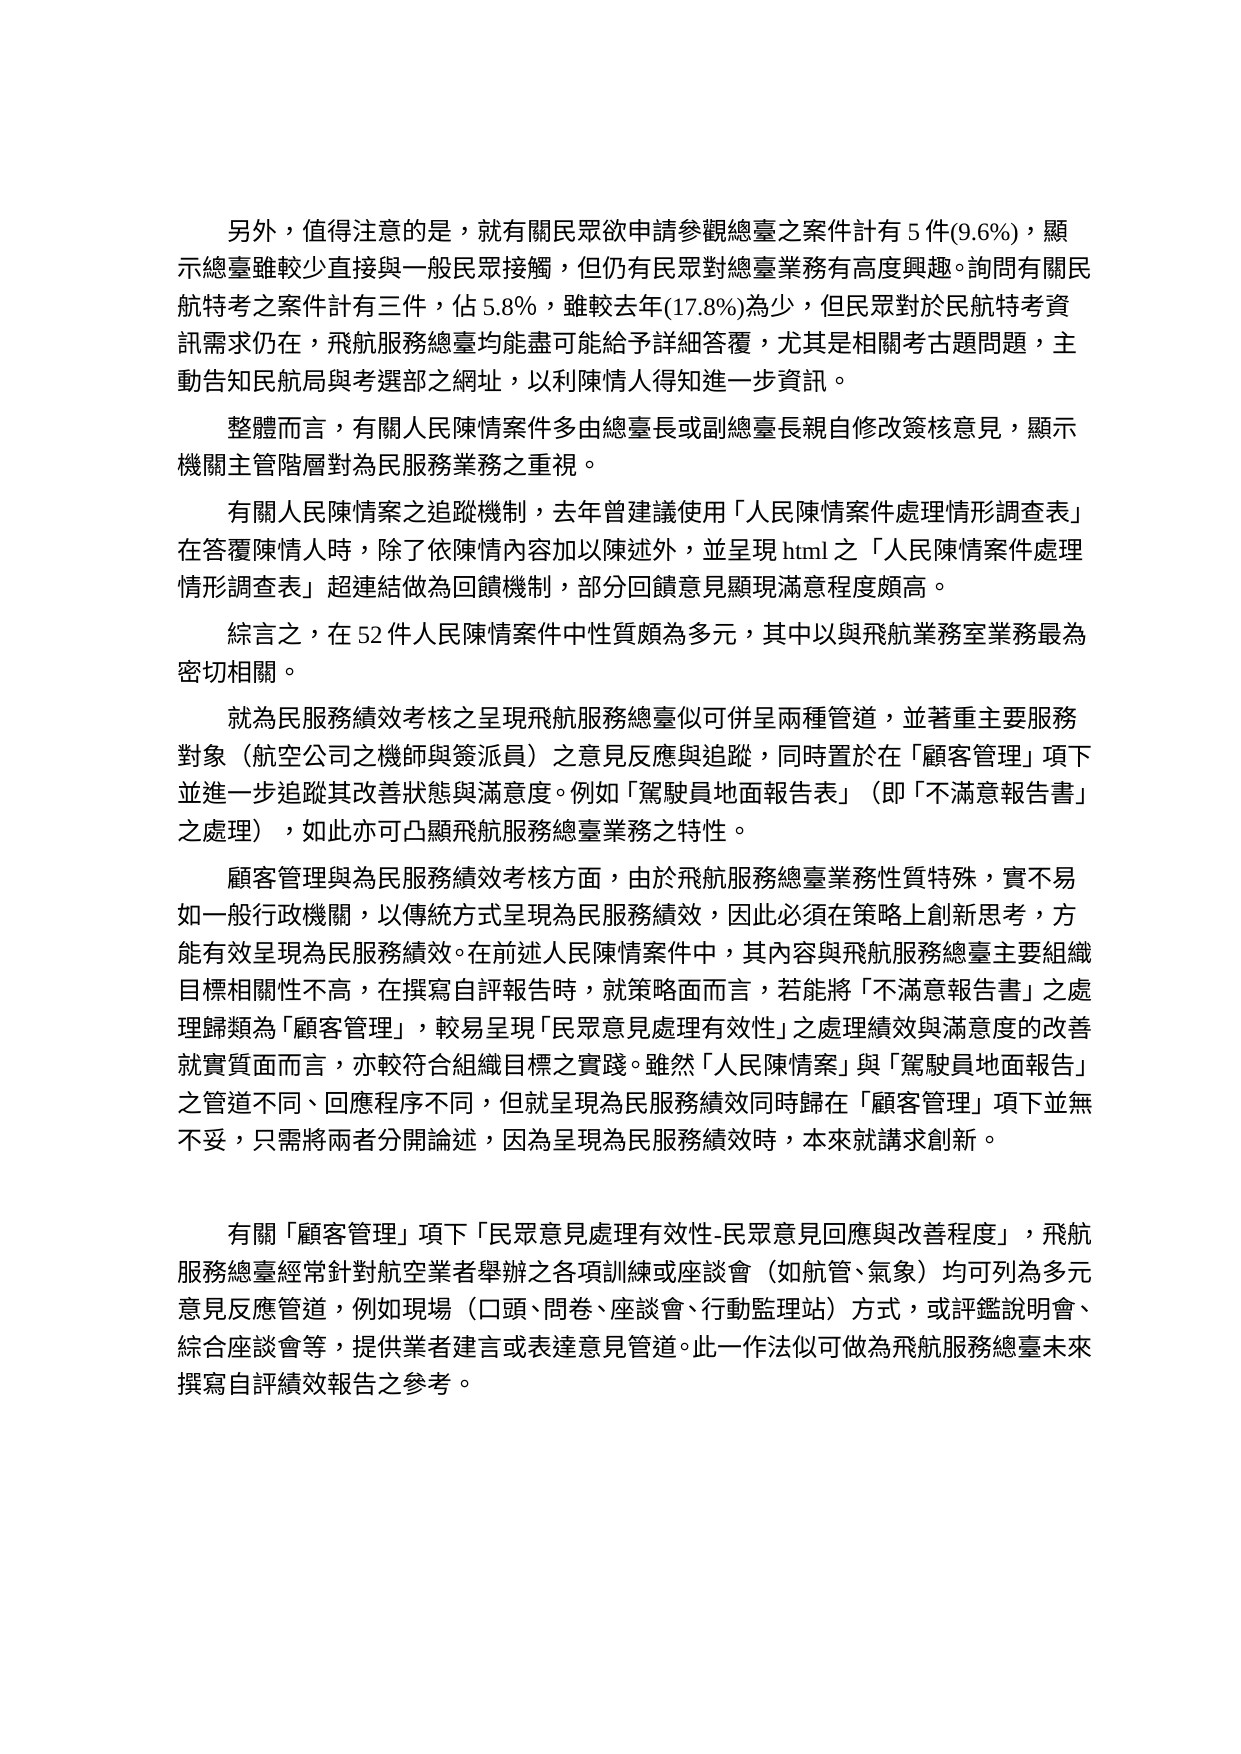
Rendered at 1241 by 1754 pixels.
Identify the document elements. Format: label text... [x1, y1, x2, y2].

text 就為民服務績效考核之呈現飛航服務總臺似可併呈兩種管道，並著重主要服務對象（航空公司之機師與簽派員）之意見反應與追蹤，同時置於在「顧客管理」項下，並進一步追蹤其改善狀態與滿意度。例如「駕駛員地面報告表」（即「不滿意報告書」之處理），如此亦可凸顯飛航服務總臺業務之特性。 [177, 698, 1092, 848]
text 有關「顧客管理」項下「民眾意見處理有效性-民眾意見回應與改善程度」，飛航服務總臺經常針對航空業者舉辦之各項訓練或座談會（如航管、氣象）均可列為多元意見反應管道，例如現場（口頭、問卷、座談會、行動監理站）方式，或評鑑說明會、綜合座談會等，提供業者建言或表達意見管道。此一作法似可做為飛航服務總臺未來撰寫自評績效報告之參考。 [177, 1214, 1092, 1401]
text 有關人民陳情案之追蹤機制，去年曾建議使用「人民陳情案件處理情形調查表」，在答覆陳情人時，除了依陳情內容加以陳述外，並呈現html之「人民陳情案件處理情形調查表」超連結做為回饋機制，部分回饋意見顯現滿意程度頗高。 [177, 492, 1092, 604]
text 綜言之，在52件人民陳情案件中性質頗為多元，其中以與飛航業務室業務最為密切相關。 [177, 614, 1092, 689]
text 顧客管理與為民服務績效考核方面，由於飛航服務總臺業務性質特殊，實不易如一般行政機關，以傳統方式呈現為民服務績效，因此必須在策略上創新思考，方能有效呈現為民服務績效。在前述人民陳情案件中，其內容與飛航服務總臺主要組織目標相關性不高，在撰寫自評報告時，就策略面而言，若能將「不滿意報告書」之處理歸類為「顧客管理」，較易呈現「民眾意見處理有效性」之處理績效與滿意度的改善，就實質面而言，亦較符合組織目標之實踐。雖然「人民陳情案」與「駕駛員地面報告」之管道不同、回應程序不同，但就呈現為民服務績效同時歸在「顧客管理」項下並無不妥，只需將兩者分開論述，因為呈現為民服務績效時，本來就講求創新。 [177, 858, 1092, 1158]
text 整體而言，有關人民陳情案件多由總臺長或副總臺長親自修改簽核意見，顯示機關主管階層對為民服務業務之重視。 [177, 408, 1092, 483]
text 另外，值得注意的是，就有關民眾欲申請參觀總臺之案件計有5件(9.6%)，顯示總臺雖較少直接與一般民眾接觸，但仍有民眾對總臺業務有高度興趣。詢問有關民航特考之案件計有三件，佔5.8％，雖較去年(17.8%)為少，但民眾對於民航特考資訊需求仍在，飛航服務總臺均能盡可能給予詳細答覆，尤其是相關考古題問題，主動告知民航局與考選部之網址，以利陳情人得知進一步資訊。 [177, 211, 1092, 398]
